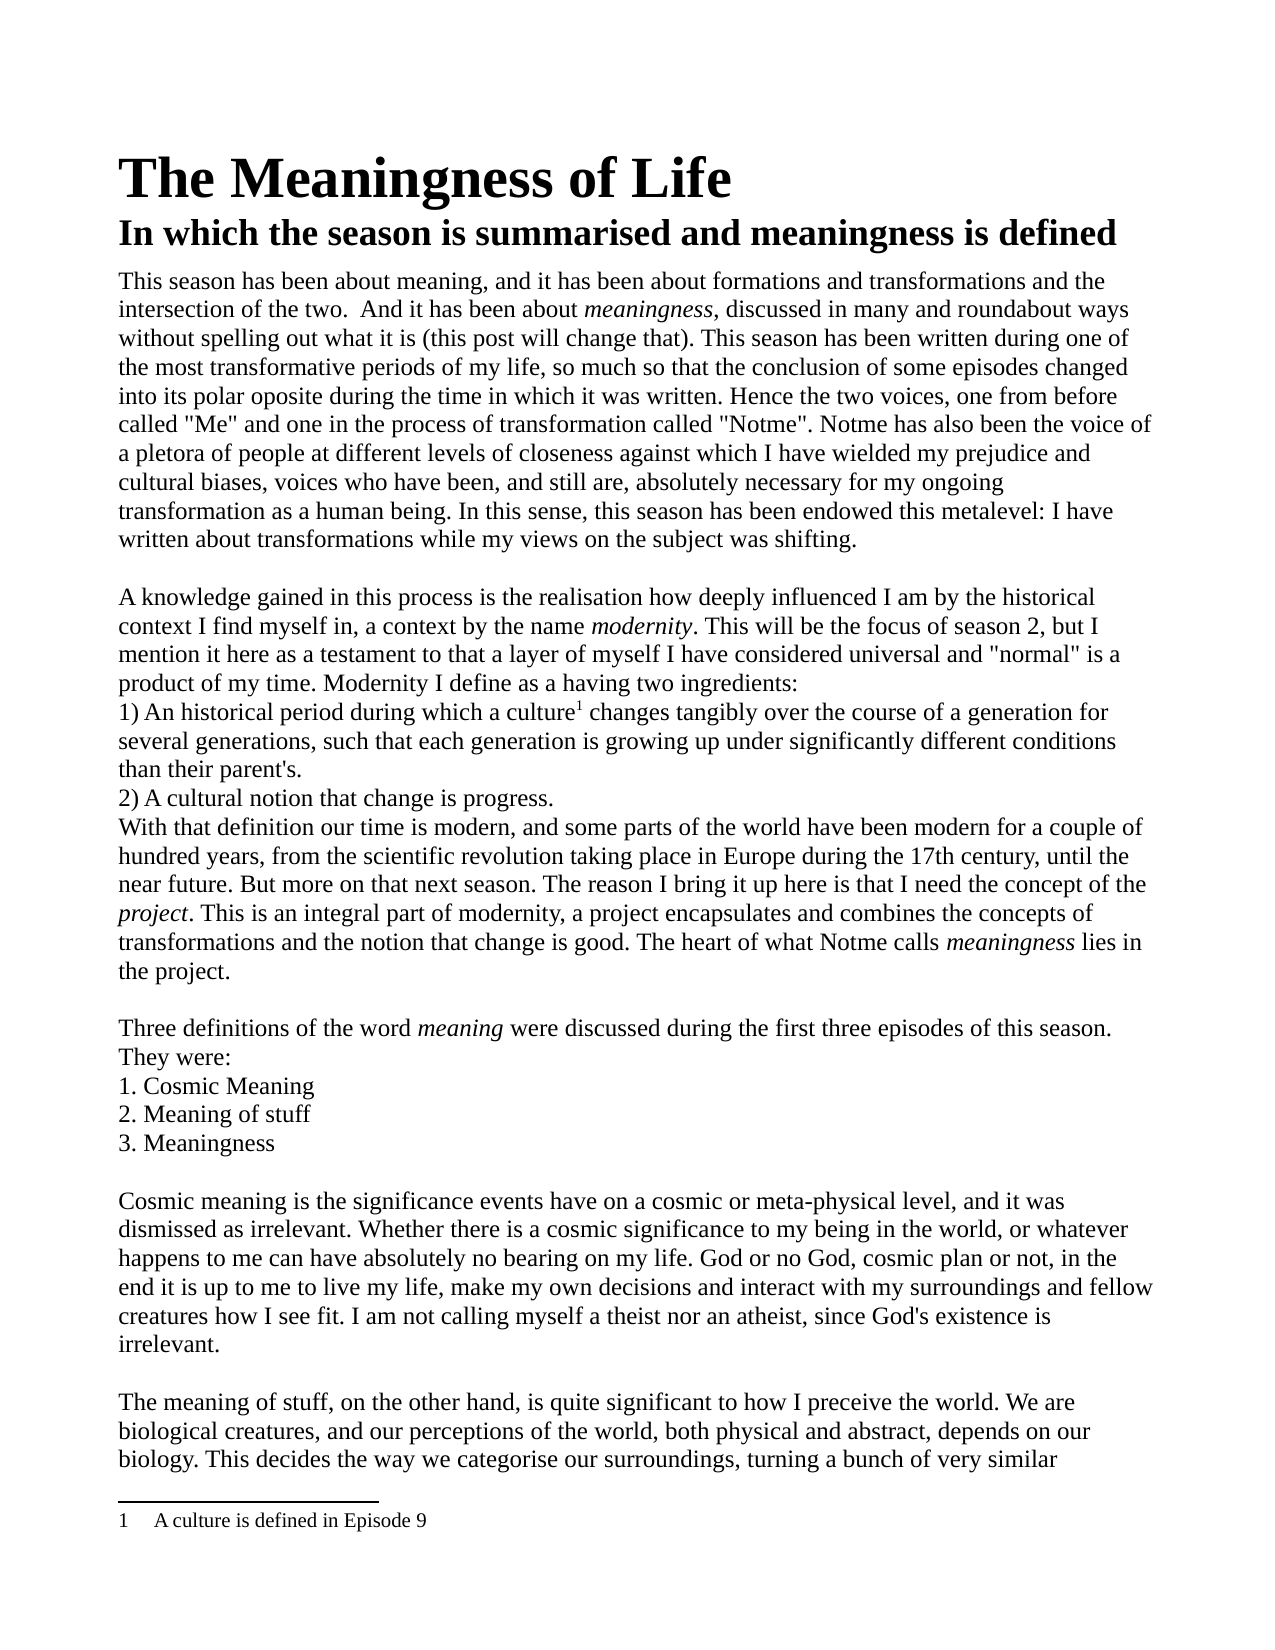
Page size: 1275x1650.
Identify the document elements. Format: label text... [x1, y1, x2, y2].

text The meaning of stuff, on the other hand, is quite significant to how I preceive the world. We are biological creatures, and our perceptions of the world, both physical and abstract, depends on our biology. This decides the way we categorise our surroundings, turning a bunch of very similar [118, 1387, 1157, 1473]
text Cosmic meaning is the significance events have on a cosmic or meta-physical level, and it was dismissed as irrelevant. Whether there is a cosmic significance to my being in the world, or whatever happens to me can have absolutely no bearing on my life. God or no God, cosmic plan or not, in the end it is up to me to live my life, make my own decisions and interact with my surroundings and fellow creatures how I see fit. I am not calling myself a theist nor an atheist, since God's existence is irrelevant. [118, 1186, 1157, 1358]
text This season has been about meaning, and it has been about formations and transformations and the intersection of the two. And it has been about meaningness, discussed in many and roundabout ways without spelling out what it is (this post will change that). This season has been written during one of the most transformative periods of my life, so much so that the conclusion of some episodes changed into its polar oposite during the time in which it was written. Hence the two voices, one from before called "Me" and one in the process of transformation called "Notme". Notme has also been the voice of a pletora of people at different levels of closeness against which I have wielded my prejudice and cultural biases, voices who have been, and still are, absolutely necessary for my ongoing transformation as a human being. In this sense, this season has been endowed this metalevel: I have written about transformations while my views on the subject was shifting. [118, 266, 1157, 553]
text With that definition our time is modern, and some parts of the world have been modern for a couple of hundred years, from the scientific revolution taking place in Europe during the 17th century, until the near future. But more on that next season. The reason I bring it up here is that I need the concept of the project. This is an integral part of modernity, a project encapsulates and combines the concepts of transformations and the notion that change is good. The heart of what Notme calls meaningness lies in the project. [118, 812, 1157, 984]
text A culture is defined in Episode 9 [118, 1508, 1157, 1532]
text 3. Meaningness [118, 1128, 1157, 1157]
text 1) An historical period during which a culture changes tangibly over the course of a generation for several generations, such that each generation is growing up under significantly different conditions than their parent's. [118, 697, 1157, 783]
text Three definitions of the word meaning were discussed during the first three episodes of this season. They were: [118, 1013, 1157, 1071]
title The Meaningness of Life In which the season is summarised and meaningness is defined [118, 143, 1157, 253]
text A knowledge gained in this process is the realisation how deeply influenced I am by the historical context I find myself in, a context by the name modernity. This will be the focus of season 2, but I mention it here as a testament to that a layer of myself I have considered universal and "normal" is a product of my time. Modernity I define as a having two ingredients: [118, 582, 1157, 697]
text 2. Meaning of stuff [118, 1099, 1157, 1128]
text 2) A cultural notion that change is progress. [118, 783, 1157, 812]
text 1. Cosmic Meaning [118, 1071, 1157, 1099]
